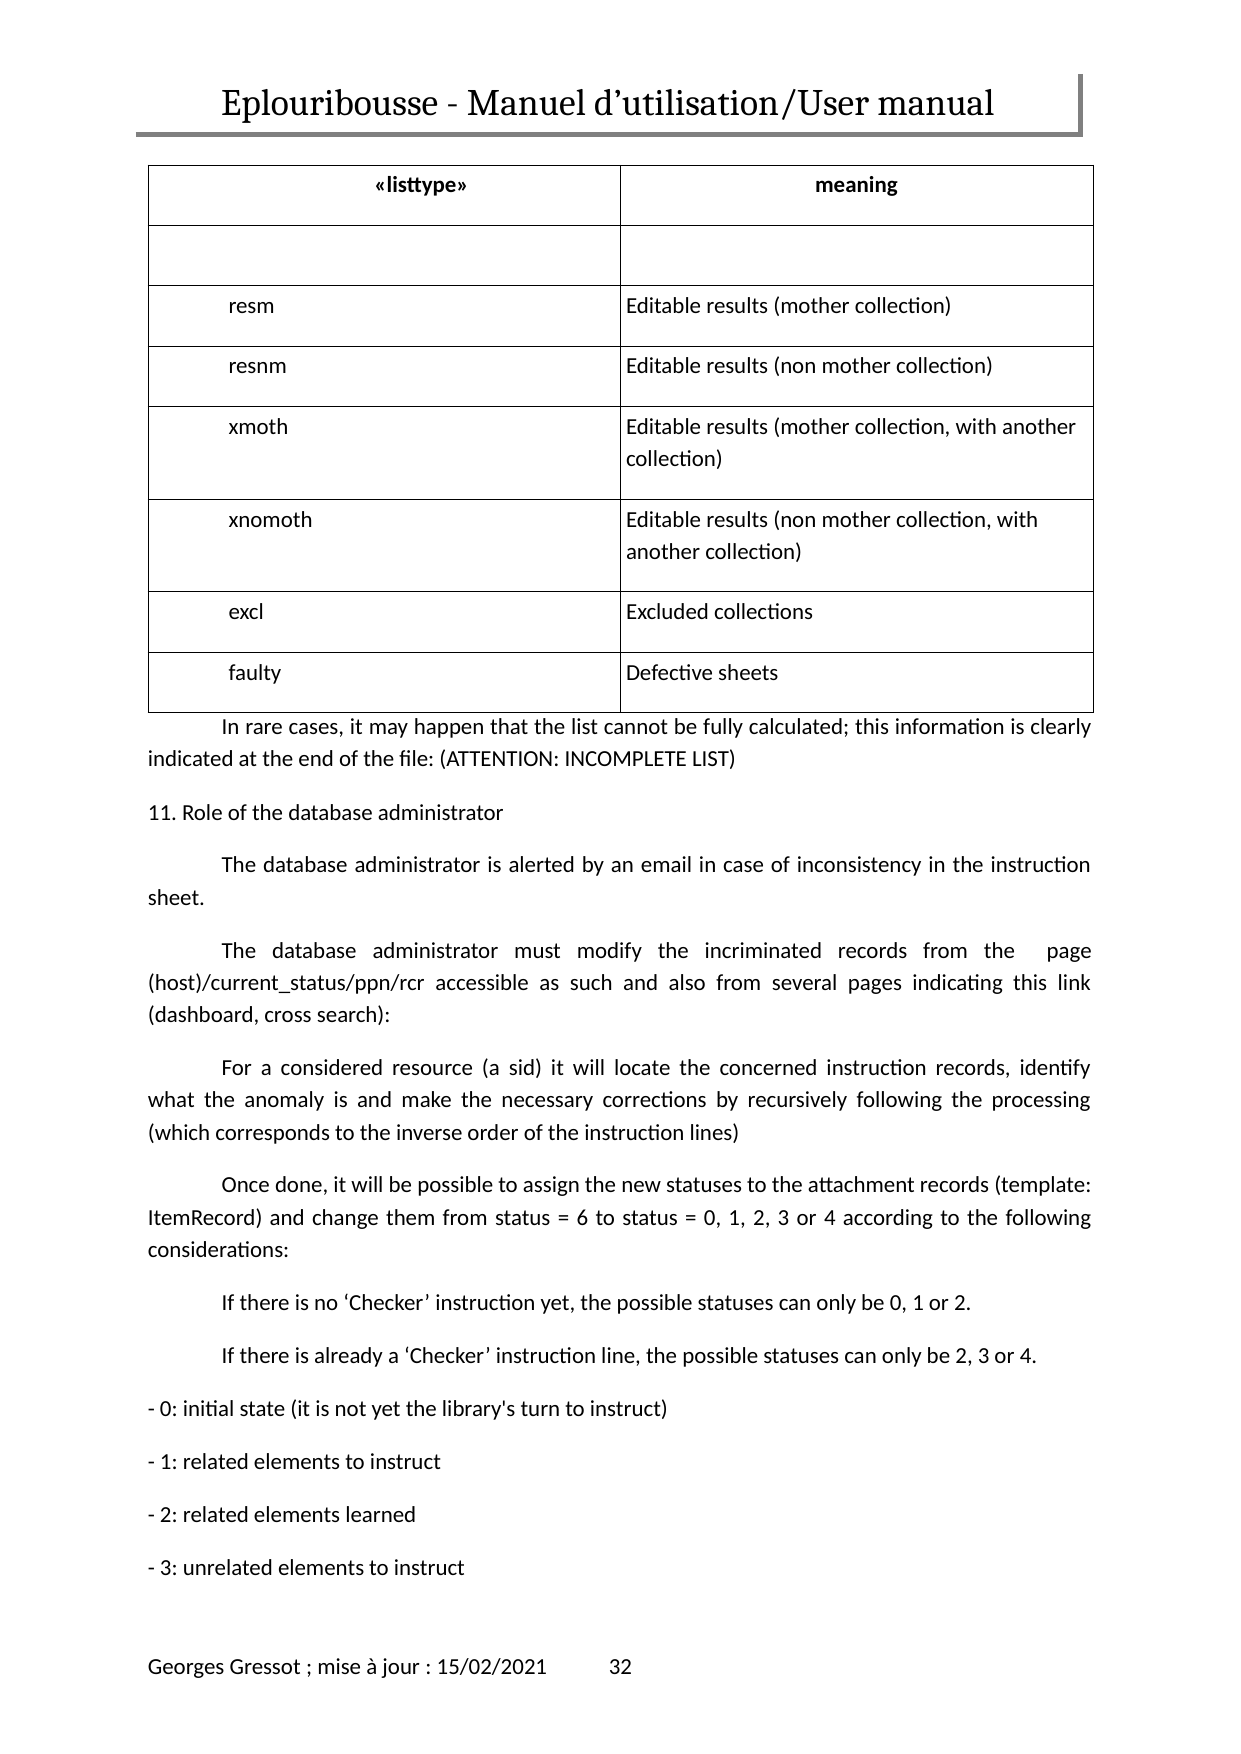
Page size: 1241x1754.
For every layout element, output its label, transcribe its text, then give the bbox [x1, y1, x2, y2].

text - 1: related elements to instruct [148, 1447, 1093, 1475]
table_cell xmoth [149, 407, 620, 499]
text For a considered resource (a sid) it will locate the concerned instruction records, identify what the anomaly is and make the necessary corrections by recursively following the processing (which corresponds to the inverse order of the instruction lines) [148, 1053, 1093, 1146]
text - 2: related elements learned [148, 1500, 1093, 1528]
text The database administrator is alerted by an email in case of inconsistency in the instruction sheet. [148, 851, 1093, 911]
table_cell [621, 226, 1093, 285]
table_header «listtype» [149, 166, 620, 225]
table_cell excl [149, 592, 620, 652]
text The database administrator must modify the incriminated records from the page (host)/current_status/ppn/rcr accessible as such and also from several pages indicating this link (dashboard, cross search): [148, 936, 1093, 1028]
list In rare cases, it may happen that the list cannot be fully calculated; this information is clearly indicated at the end of the file: (ATTENTION: INCOMPLETE LIST) [148, 713, 1093, 773]
table_cell faulty [149, 653, 620, 712]
table_cell [149, 226, 620, 285]
text - 3: unrelated elements to instruct [148, 1553, 1093, 1581]
table_cell Defective sheets [621, 653, 1093, 712]
table_cell Editable results (non mother collection) [621, 347, 1093, 406]
text Once done, it will be possible to assign the new statuses to the attachment records (template: ItemRecord) and change them from status = 6 to status = 0, 1, 2, 3 or 4 according to the following considerations: [148, 1171, 1093, 1263]
table_cell resnm [149, 347, 620, 406]
text If there is no ‘Checker’ instruction yet, the possible statuses can only be 0, 1 or 2. [148, 1288, 1093, 1316]
table_header meaning [621, 166, 1093, 225]
text - 0: initial state (it is not yet the library's turn to instruct) [148, 1394, 1093, 1422]
text 11. Role of the database administrator [148, 798, 1093, 826]
table_cell Excluded collections [621, 592, 1093, 652]
text If there is already a ‘Checker’ instruction line, the possible statuses can only be 2, 3 or 4. [148, 1341, 1093, 1369]
table_cell xnomoth [149, 500, 620, 591]
table_cell Editable results (non mother collection, with another collection) [621, 500, 1093, 591]
table_cell Editable results (mother collection, with another collection) [621, 407, 1093, 499]
table_cell Editable results (mother collection) [621, 286, 1093, 346]
table_cell resm [149, 286, 620, 346]
